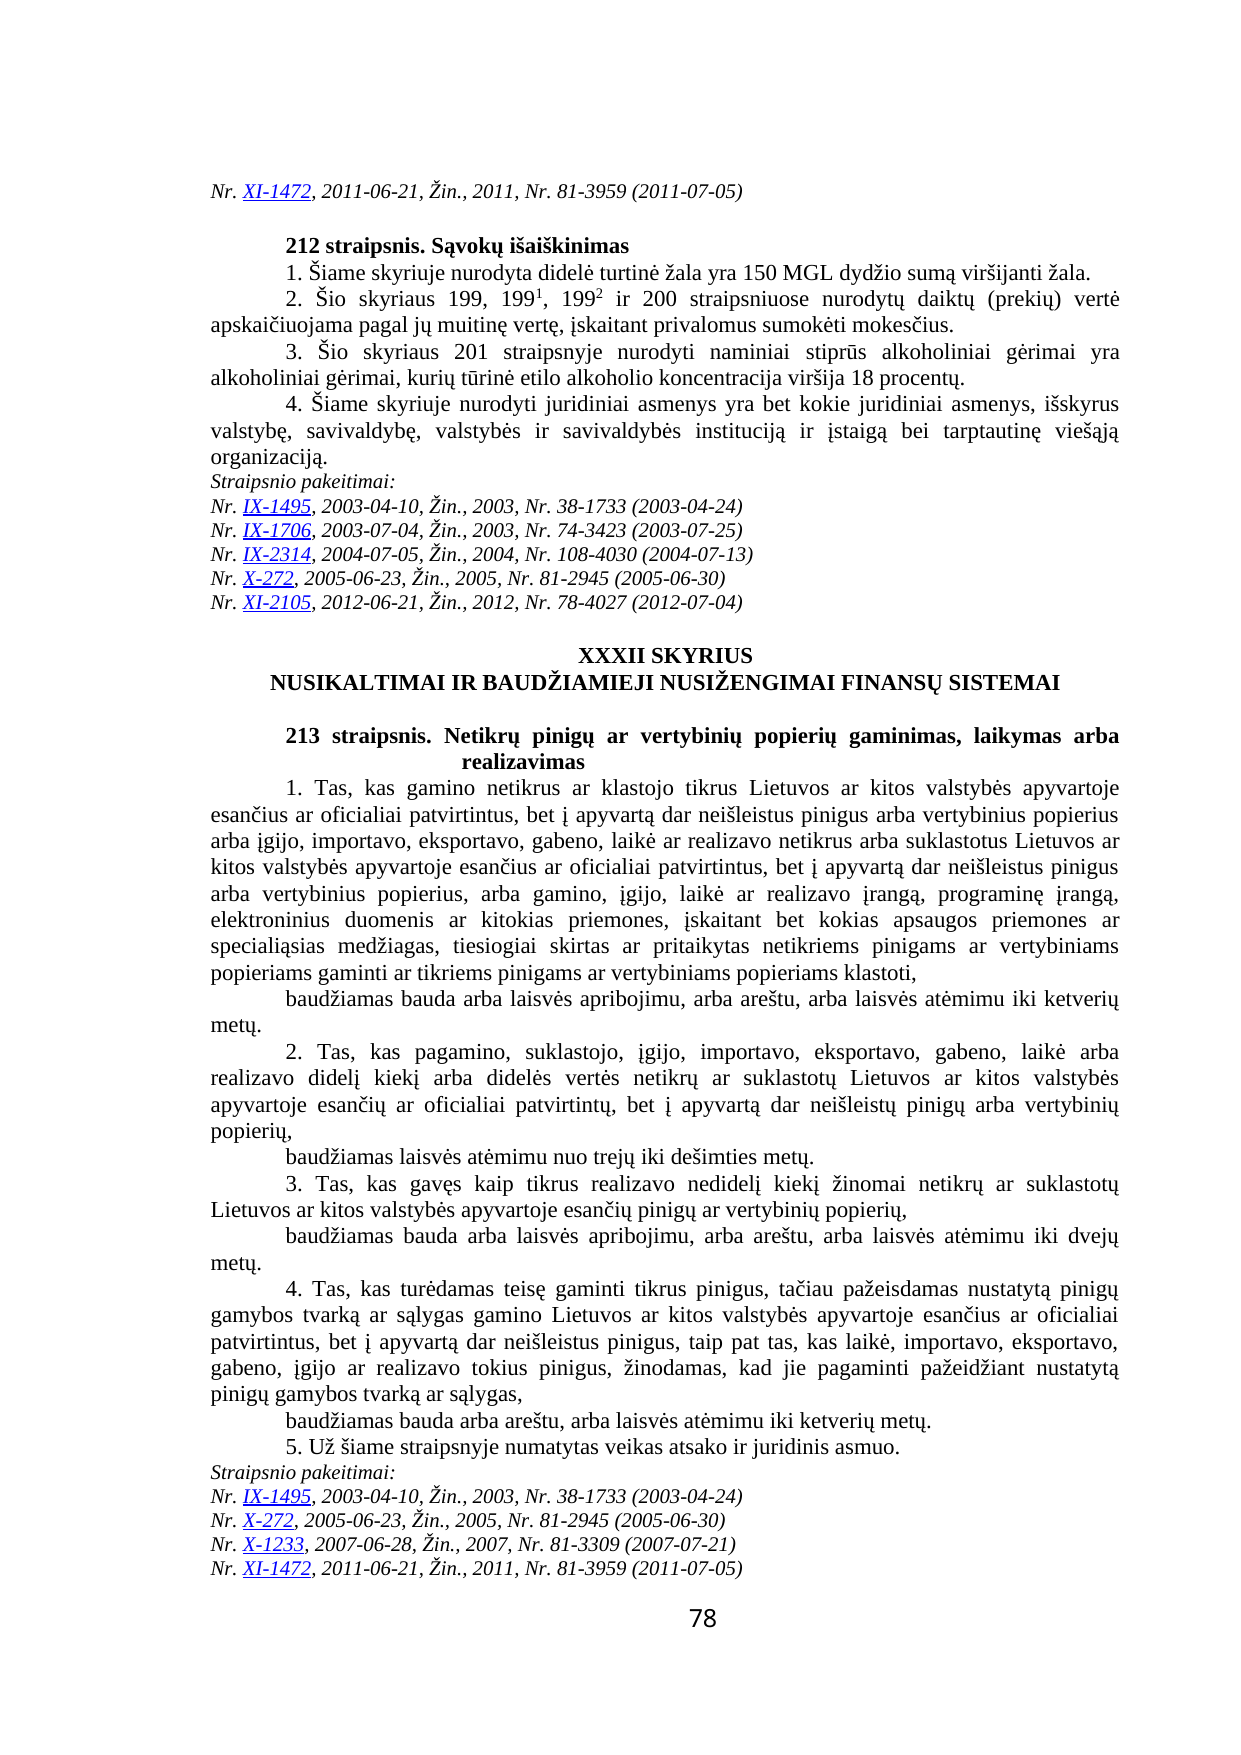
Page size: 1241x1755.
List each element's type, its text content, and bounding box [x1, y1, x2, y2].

text Nr. XI-1472, 2011-06-21, Žin., 2011, Nr. 81-3959 (2011-07-05) [210, 179, 1120, 203]
text baudžiamas bauda arba laisvės apribojimu, arba areštu, arba laisvės atėmimu iki dvejų metų. [210, 1222, 1120, 1275]
text 1. Šiame skyriuje nurodyta didelė turtinė žala yra 150 MGL dydžio sumą viršijanti žala. [210, 259, 1120, 285]
text Nr. XI-1472, 2011-06-21, Žin., 2011, Nr. 81-3959 (2011-07-05) [210, 1556, 1120, 1580]
text Straipsnio pakeitimai: [210, 1459, 1120, 1484]
text Nr. X-1233, 2007-06-28, Žin., 2007, Nr. 81-3309 (2007-07-21) [210, 1532, 1120, 1556]
text 4. Šiame skyriuje nurodyti juridiniai asmenys yra bet kokie juridiniai asmenys, išskyrus valstybę, savivaldybę, valstybės ir savivaldybės instituciją ir įstaigą bei tarptautinę viešąją organizaciją. [210, 390, 1120, 469]
text 3. Tas, kas gavęs kaip tikrus realizavo nedidelį kiekį žinomai netikrų ar suklastotų Lietuvos ar kitos valstybės apyvartoje esančių pinigų ar vertybinių popierių, [210, 1170, 1120, 1222]
text Nr. IX-1495, 2003-04-10, Žin., 2003, Nr. 38-1733 (2003-04-24) [210, 493, 1120, 518]
text baudžiamas bauda arba laisvės apribojimu, arba areštu, arba laisvės atėmimu iki ketverių metų. [210, 985, 1120, 1038]
text Nr. X-272, 2005-06-23, Žin., 2005, Nr. 81-2945 (2005-06-30) [210, 566, 1120, 590]
text NUSIKALTIMAI IR BAUDŽIAMIEJI NUSIŽENGIMAI FINANSŲ SISTEMAI [210, 669, 1120, 695]
text Nr. IX-1495, 2003-04-10, Žin., 2003, Nr. 38-1733 (2003-04-24) [210, 1484, 1120, 1508]
text Straipsnio pakeitimai: [210, 469, 1120, 493]
text XXXII SKYRIUS [210, 643, 1120, 669]
text 5. Už šiame straipsnyje numatytas veikas atsako ir juridinis asmuo. [210, 1433, 1120, 1459]
text Nr. X-272, 2005-06-23, Žin., 2005, Nr. 81-2945 (2005-06-30) [210, 1508, 1120, 1532]
text 213 straipsnis. Netikrų pinigų ar vertybinių popierių gaminimas, laikymas arba realizavimas [285, 722, 1120, 774]
text baudžiamas bauda arba areštu, arba laisvės atėmimu iki ketverių metų. [210, 1407, 1120, 1433]
text 2. Tas, kas pagamino, suklastojo, įgijo, importavo, eksportavo, gabeno, laikė arba realizavo didelį kiekį arba didelės vertės netikrų ar suklastotų Lietuvos ar kitos valstybės apyvartoje esančių ar oficialiai patvirtintų, bet į apyvartą dar neišleistų pinigų arba vertybinių popierių, [210, 1038, 1120, 1143]
text Nr. IX-1706, 2003-07-04, Žin., 2003, Nr. 74-3423 (2003-07-25) [210, 518, 1120, 542]
text baudžiamas laisvės atėmimu nuo trejų iki dešimties metų. [210, 1143, 1120, 1170]
text 4. Tas, kas turėdamas teisę gaminti tikrus pinigus, tačiau pažeisdamas nustatytą pinigų gamybos tvarką ar sąlygas gamino Lietuvos ar kitos valstybės apyvartoje esančius ar oficialiai patvirtintus, bet į apyvartą dar neišleistus pinigus, taip pat tas, kas laikė, importavo, eksportavo, gabeno, įgijo ar realizavo tokius pinigus, žinodamas, kad jie pagaminti pažeidžiant nustatytą pinigų gamybos tvarką ar sąlygas, [210, 1275, 1120, 1407]
text 2. Šio skyriaus 199, 1991, 1992 ir 200 straipsniuose nurodytų daiktų (prekių) vertė apskaičiuojama pagal jų muitinę vertę, įskaitant privalomus sumokėti mokesčius. [210, 285, 1120, 338]
text 212 straipsnis. Sąvokų išaiškinimas [210, 232, 1120, 259]
text Nr. IX-2314, 2004-07-05, Žin., 2004, Nr. 108-4030 (2004-07-13) [210, 542, 1120, 566]
text 1. Tas, kas gamino netikrus ar klastojo tikrus Lietuvos ar kitos valstybės apyvartoje esančius ar oficialiai patvirtintus, bet į apyvartą dar neišleistus pinigus arba vertybinius popierius arba įgijo, importavo, eksportavo, gabeno, laikė ar realizavo netikrus arba suklastotus Lietuvos ar kitos valstybės apyvartoje esančius ar oficialiai patvirtintus, bet į apyvartą dar neišleistus pinigus arba vertybinius popierius, arba gamino, įgijo, laikė ar realizavo įrangą, programinę įrangą, elektroninius duomenis ar kitokias priemones, įskaitant bet kokias apsaugos priemones ar specialiąsias medžiagas, tiesiogiai skirtas ar pritaikytas netikriems pinigams ar vertybiniams popieriams gaminti ar tikriems pinigams ar vertybiniams popieriams klastoti, [210, 774, 1120, 985]
text 3. Šio skyriaus 201 straipsnyje nurodyti naminiai stiprūs alkoholiniai gėrimai yra alkoholiniai gėrimai, kurių tūrinė etilo alkoholio koncentracija viršija 18 procentų. [210, 338, 1120, 390]
text Nr. XI-2105, 2012-06-21, Žin., 2012, Nr. 78-4027 (2012-07-04) [210, 590, 1120, 614]
